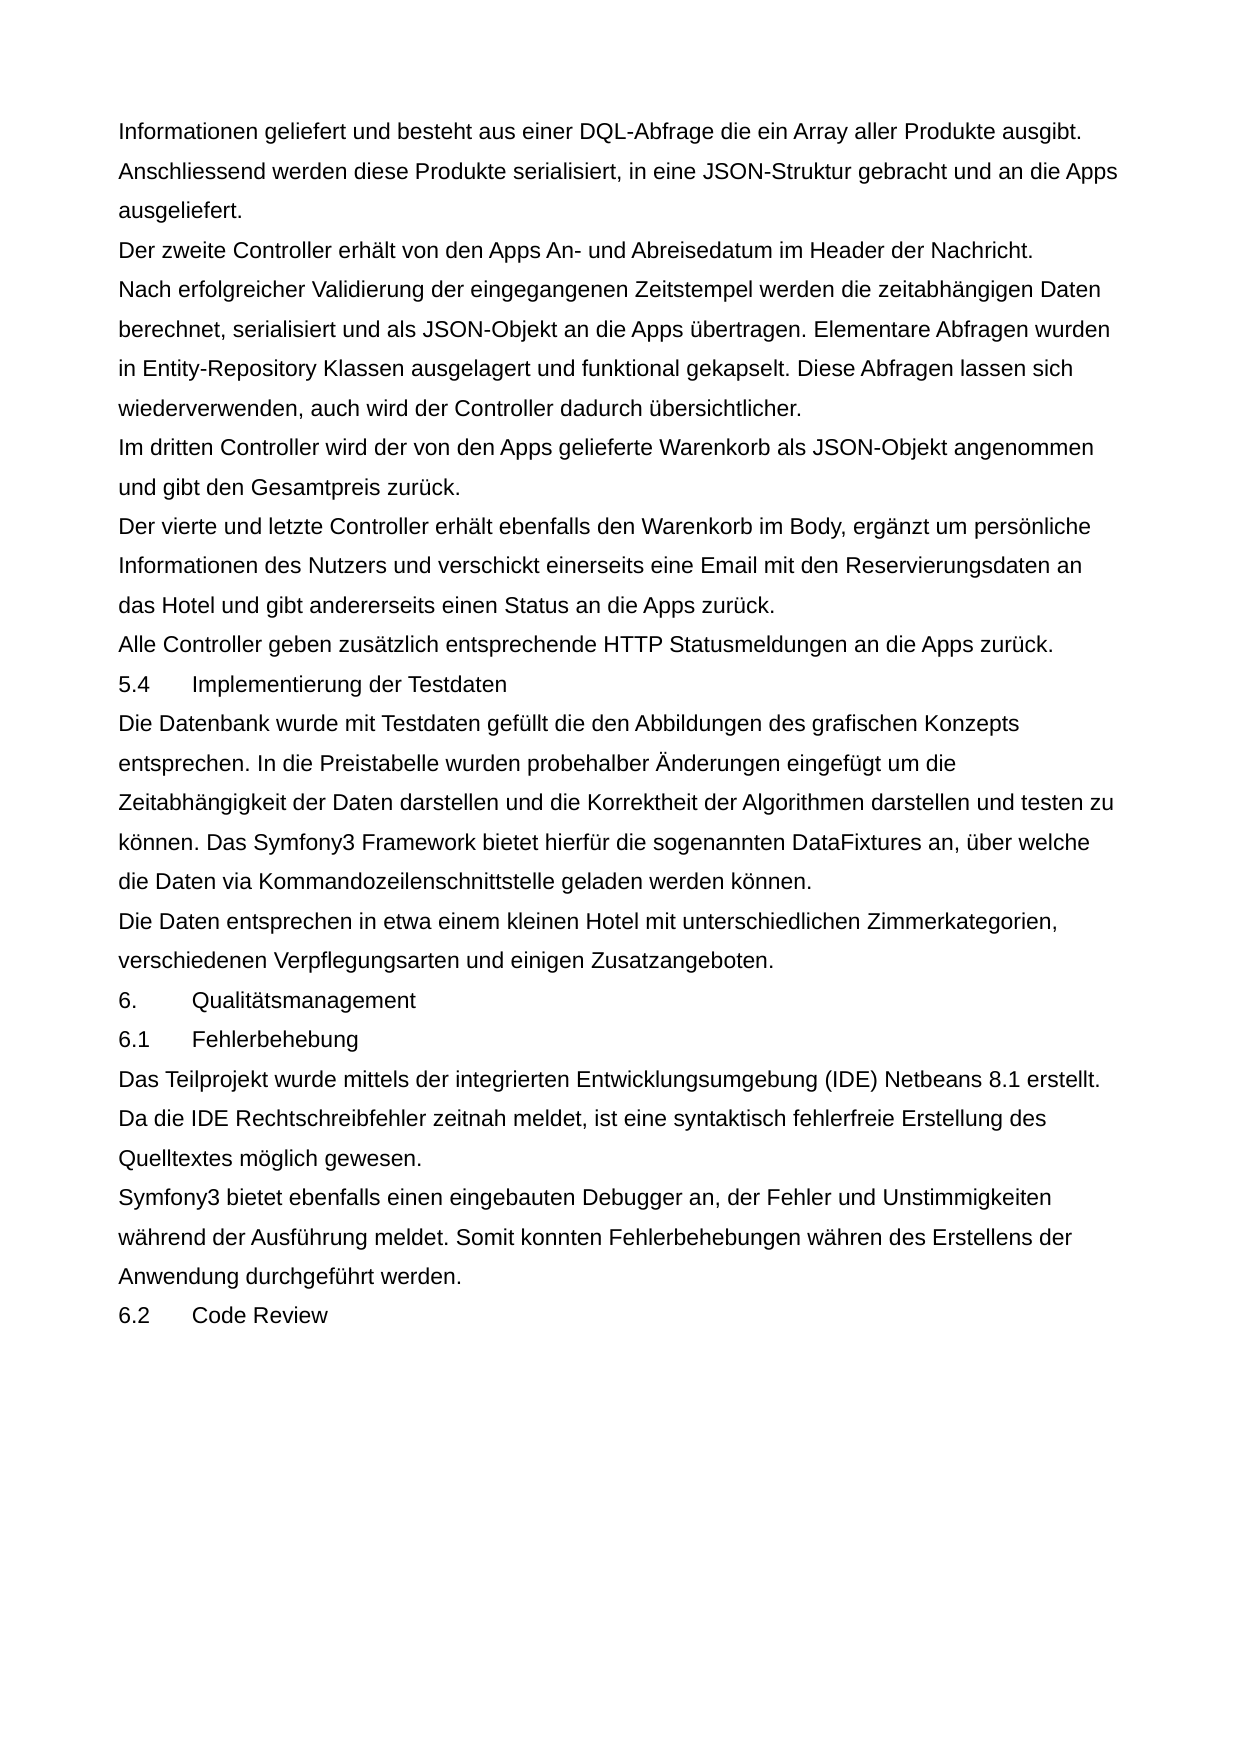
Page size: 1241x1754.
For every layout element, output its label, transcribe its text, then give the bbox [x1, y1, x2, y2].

text Der zweite Controller erhält von den Apps An- und Abreisedatum im Header der Nachricht. [118, 237, 1122, 263]
text 6.1 Fehlerbehebung [118, 1026, 1122, 1052]
text Informationen geliefert und besteht aus einer DQL-Abfrage die ein Array aller Produkte ausgibt. Anschliessend werden diese Produkte serialisiert, in eine JSON-Struktur gebracht und an die Apps ausgeliefert. [118, 118, 1122, 223]
text 5.4 Implementierung der Testdaten [118, 671, 1122, 697]
text 6.2 Code Review [118, 1302, 1122, 1329]
text Alle Controller geben zusätzlich entsprechende HTTP Statusmeldungen an die Apps zurück. [118, 631, 1122, 658]
text Die Datenbank wurde mit Testdaten gefüllt die den Abbildungen des grafischen Konzepts entsprechen. In die Preistabelle wurden probehalber Änderungen eingefügt um die Zeitabhängigkeit der Daten darstellen und die Korrektheit der Algorithmen darstellen und testen zu können. Das Symfony3 Framework bietet hierfür die sogenannten DataFixtures an, über welche die Daten via Kommandozeilenschnittstelle geladen werden können. [118, 710, 1122, 894]
text 6. Qualitätsmanagement [118, 987, 1122, 1013]
text Der vierte und letzte Controller erhält ebenfalls den Warenkorb im Body, ergänzt um persönliche Informationen des Nutzers und verschickt einerseits eine Email mit den Reservierungsdaten an das Hotel und gibt andererseits einen Status an die Apps zurück. [118, 513, 1122, 618]
text Im dritten Controller wird der von den Apps gelieferte Warenkorb als JSON-Objekt angenommen und gibt den Gesamtpreis zurück. [118, 434, 1122, 500]
text Das Teilprojekt wurde mittels der integrierten Entwicklungsumgebung (IDE) Netbeans 8.1 erstellt. Da die IDE Rechtschreibfehler zeitnah meldet, ist eine syntaktisch fehlerfreie Erstellung des Quelltextes möglich gewesen. [118, 1066, 1122, 1171]
text Die Daten entsprechen in etwa einem kleinen Hotel mit unterschiedlichen Zimmerkategorien, verschiedenen Verpflegungsarten und einigen Zusatzangeboten. [118, 908, 1122, 973]
text Nach erfolgreicher Validierung der eingegangenen Zeitstempel werden die zeitabhängigen Daten berechnet, serialisiert und als JSON-Objekt an die Apps übertragen. Elementare Abfragen wurden in Entity-Repository Klassen ausgelagert und funktional gekapselt. Diese Abfragen lassen sich wiederverwenden, auch wird der Controller dadurch übersichtlicher. [118, 276, 1122, 421]
text Symfony3 bietet ebenfalls einen eingebauten Debugger an, der Fehler und Unstimmigkeiten während der Ausführung meldet. Somit konnten Fehlerbehebungen währen des Erstellens der Anwendung durchgeführt werden. [118, 1184, 1122, 1289]
